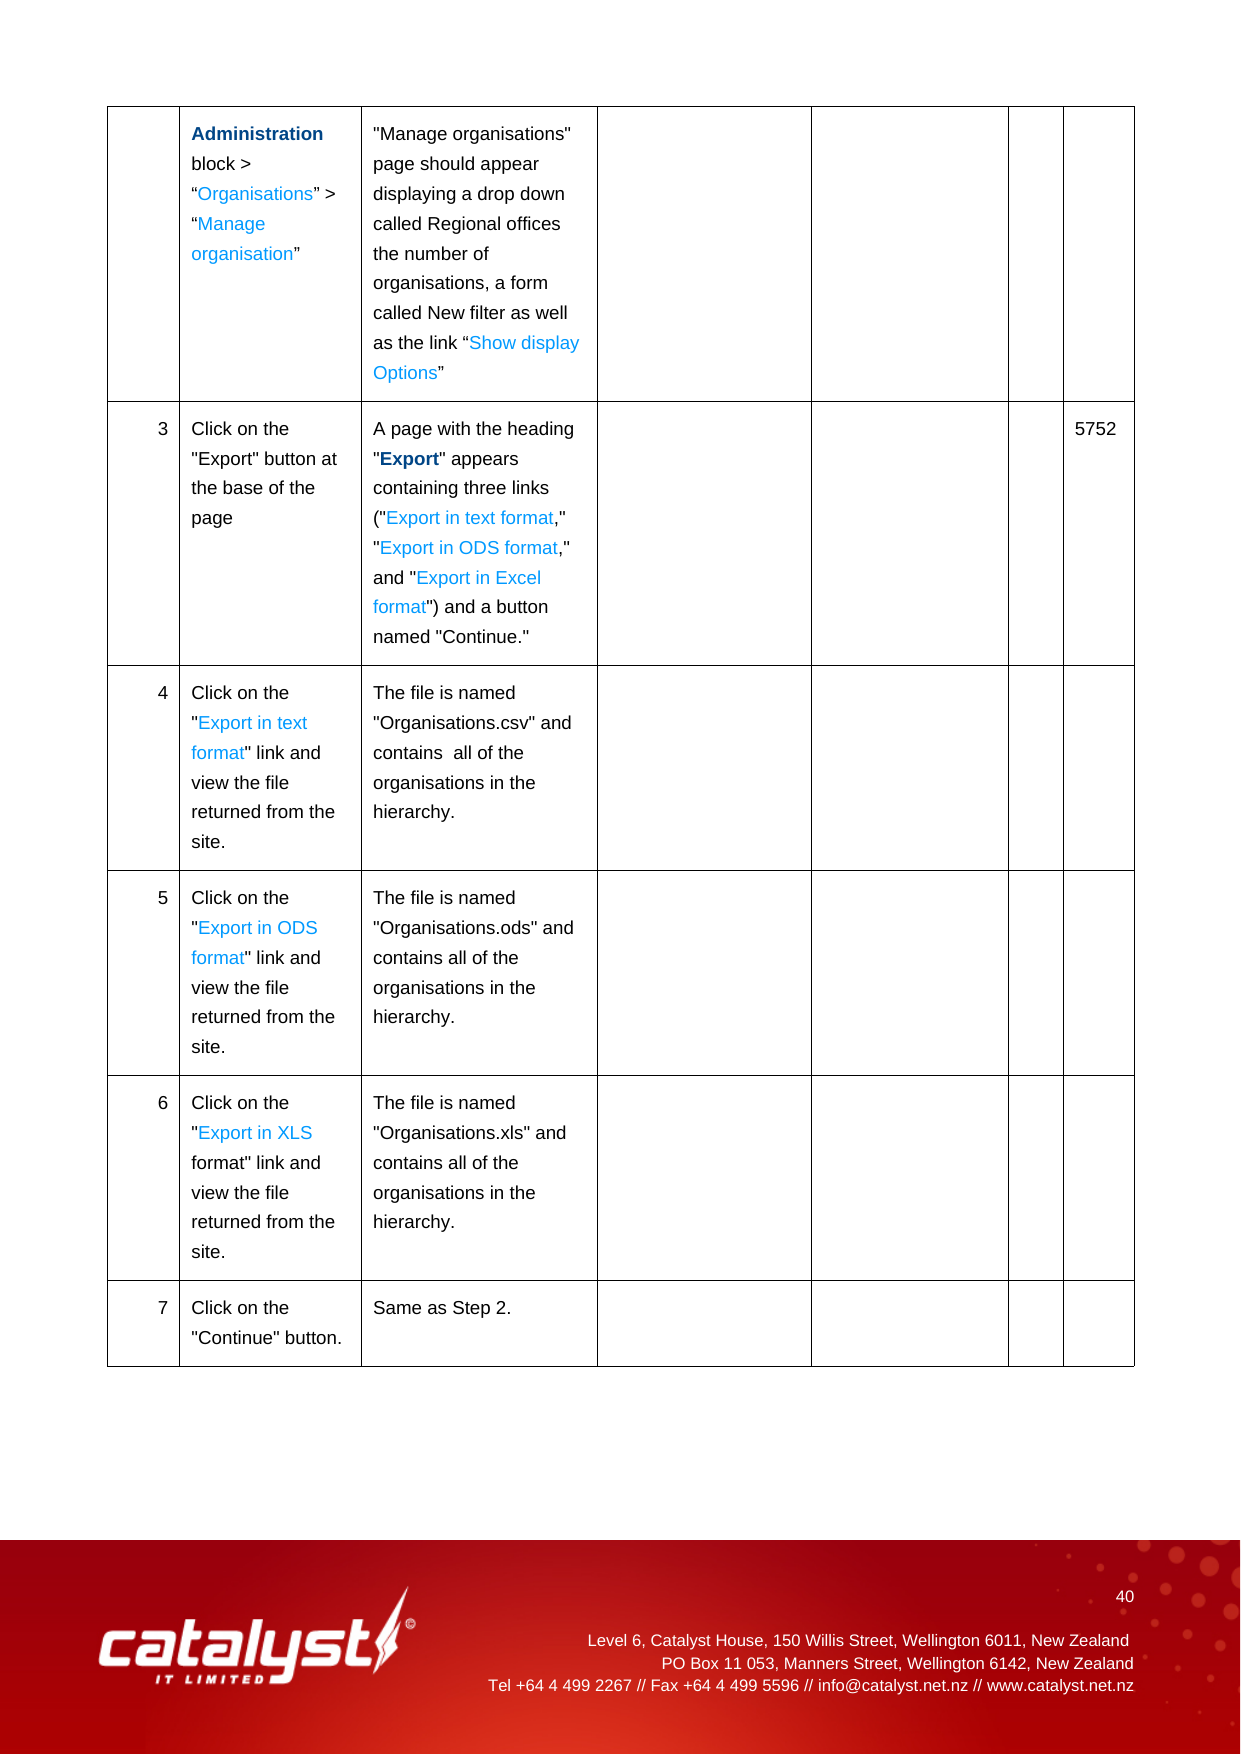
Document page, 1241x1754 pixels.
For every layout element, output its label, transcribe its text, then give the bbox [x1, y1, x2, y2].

table_cell 6 [108, 1076, 179, 1280]
table_cell [598, 666, 811, 870]
table_cell [812, 402, 1008, 665]
table_cell 5752 [1064, 402, 1134, 665]
table_cell The file is named "Organisations.ods" and contains all of the organisations in the hierarchy. [362, 871, 597, 1075]
table_cell [1009, 107, 1063, 401]
table_cell [812, 1076, 1008, 1280]
table_cell Click on the "Export in text format" link and view the file returned from the site. [180, 666, 361, 870]
table_cell [598, 1076, 811, 1280]
table_cell [108, 107, 179, 401]
table_cell 4 [108, 666, 179, 870]
table_cell The file is named "Organisations.xls" and contains all of the organisations in the hierarchy. [362, 1076, 597, 1280]
table_cell [1064, 1281, 1134, 1366]
table_cell "Manage organisations" page should appear displaying a drop down called Regional offices the number of organisations, a form called New filter as well as the link “Show display Options” [362, 107, 597, 401]
table_cell [812, 107, 1008, 401]
table_cell [1009, 666, 1063, 870]
picture [0, 1540, 1241, 1754]
table_cell [812, 666, 1008, 870]
table_cell [598, 402, 811, 665]
table_cell 7 [108, 1281, 179, 1366]
table_cell The file is named "Organisations.csv" and contains all of the organisations in the hierarchy. [362, 666, 597, 870]
table_cell 3 [108, 402, 179, 665]
table_cell [1064, 107, 1134, 401]
table_cell A page with the heading "Export" appears containing three links ("Export in text format," "Export in ODS format," and "Export in Excel format") and a button named "Continue." [362, 402, 597, 665]
table_cell 5 [108, 871, 179, 1075]
table_cell [1064, 1076, 1134, 1280]
table_cell Click on the "Continue" button. [180, 1281, 361, 1366]
table_cell [1009, 1076, 1063, 1280]
table_cell [1009, 1281, 1063, 1366]
table_cell [1009, 402, 1063, 665]
table_cell Same as Step 2. [362, 1281, 597, 1366]
table_cell [598, 107, 811, 401]
table_cell [598, 871, 811, 1075]
table_cell [1064, 666, 1134, 870]
table_cell [812, 1281, 1008, 1366]
table_cell Click on the "Export in XLS format" link and view the file returned from the site. [180, 1076, 361, 1280]
table_cell Click on the "Export" button at the base of the page [180, 402, 361, 665]
table_cell [1009, 871, 1063, 1075]
table_cell [1064, 871, 1134, 1075]
table_cell Administration block > “Organisations” > “Manage organisation” [180, 107, 361, 401]
table_cell Click on the "Export in ODS format" link and view the file returned from the site. [180, 871, 361, 1075]
table_cell [598, 1281, 811, 1366]
table_cell [812, 871, 1008, 1075]
